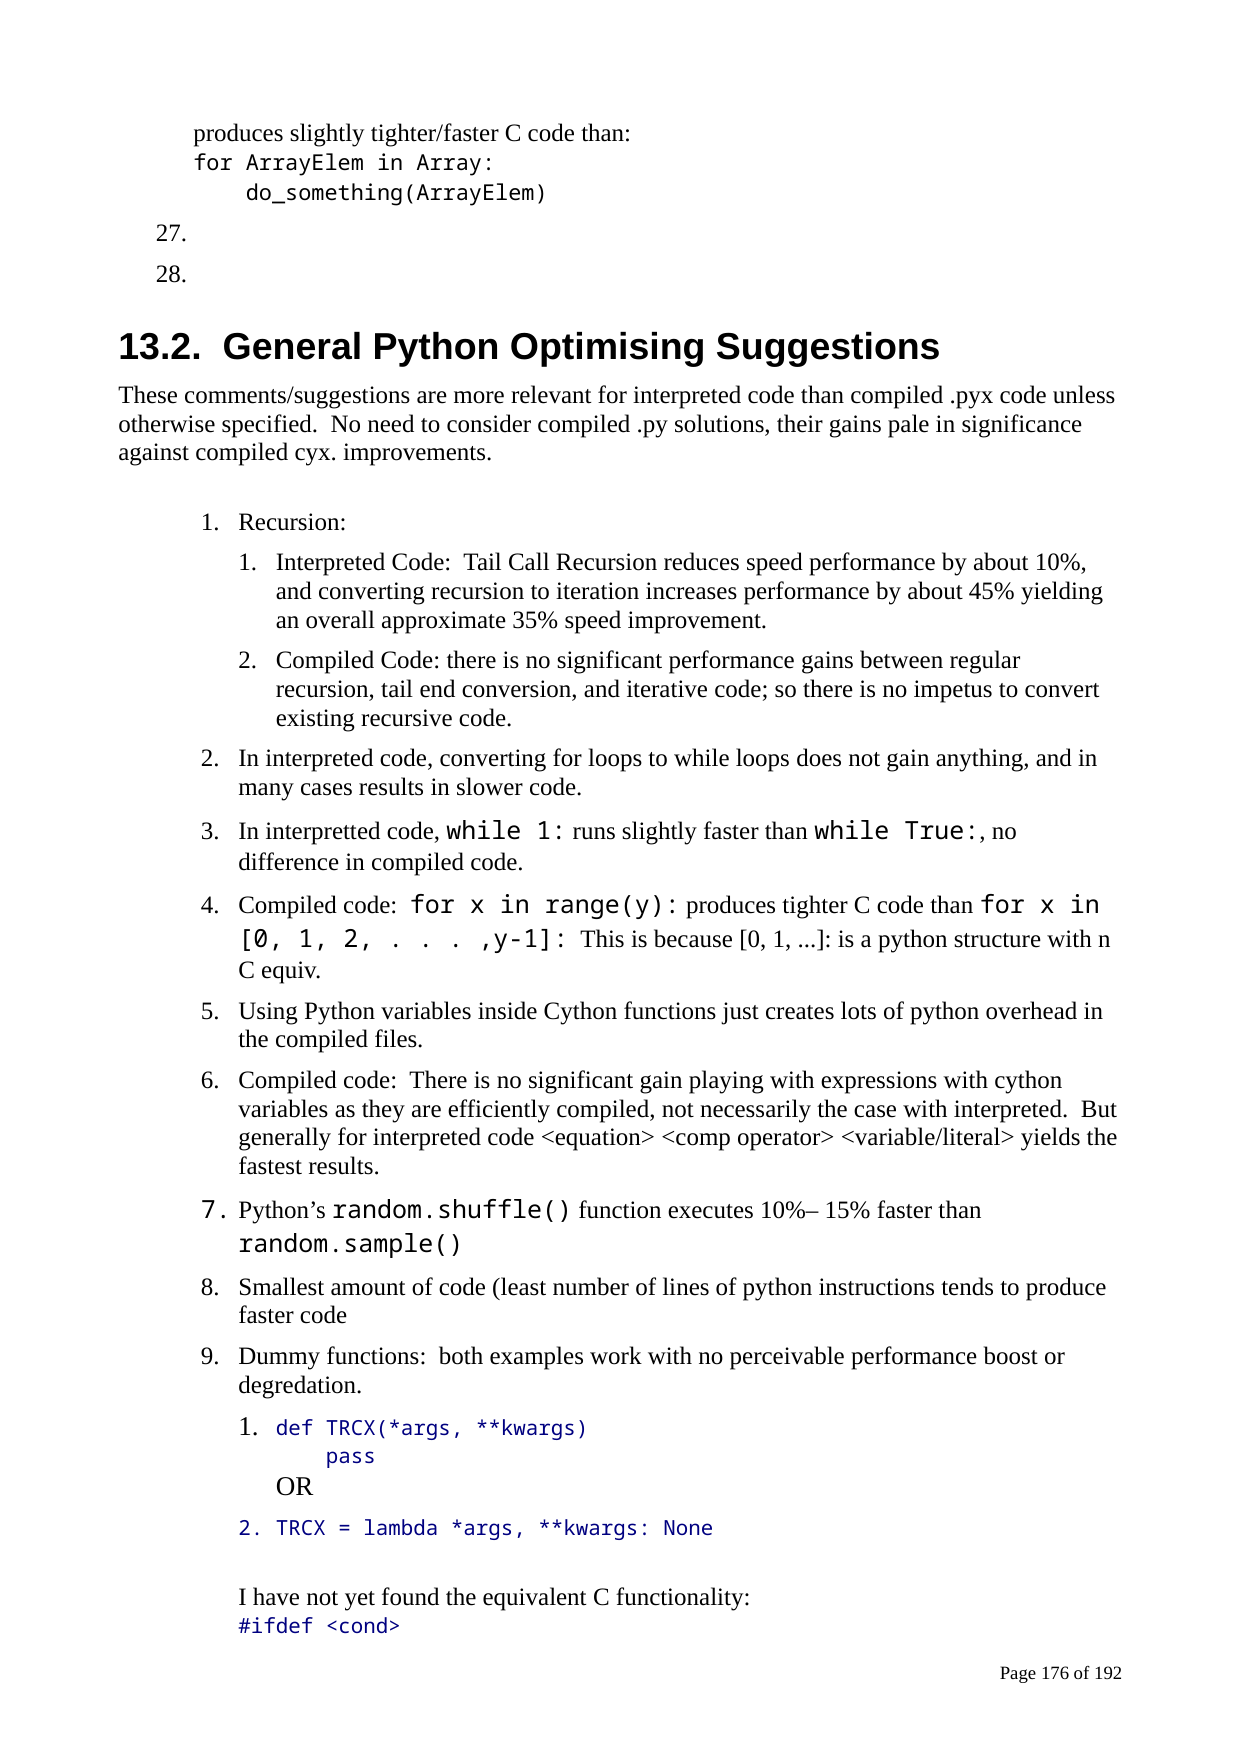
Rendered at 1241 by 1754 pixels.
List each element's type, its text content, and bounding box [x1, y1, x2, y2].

list I have not yet found the equivalent C functionality: #ifdef <cond> [201, 1553, 1122, 1639]
list In interpretted code, while 1: runs slightly faster than while True:, no difference in compiled code. [201, 812, 1122, 875]
list Dummy functions: both examples work with no perceivable performance boost or degredation. [201, 1341, 1122, 1398]
list Compiled Code: there is no significant performance gains between regular recursion, tail end conversion, and iterative code; so there is no impetus to convert existing recursive code. [238, 645, 1122, 731]
list Python’s random.shuffle() function executes 10%– 15% faster than random.sample() [201, 1192, 1122, 1260]
list TRCX = lambda *args, **kwargs: None [238, 1513, 1122, 1541]
subtitle General Python Optimising Suggestions [118, 324, 1122, 367]
text These comments/suggestions are more relevant for interpreted code than compiled .pyx code unless otherwise specified. No need to consider compiled .py solutions, their gains pale in significance against compiled cyx. improvements. [118, 380, 1122, 466]
list Compiled code: for x in range(y): produces tighter C code than for x in [0, 1, 2, . . . ,y-1]: This is because [0, 1, ...]: is a python structure with n C equiv. [201, 887, 1122, 984]
list Interpreted Code: Tail Call Recursion reduces speed performance by about 10%, and converting recursion to iteration increases performance by about 45% yielding an overall approximate 35% speed improvement. [238, 547, 1122, 633]
list Using Python variables inside Cython functions just creates lots of python overhead in the compiled files. [201, 996, 1122, 1053]
list Recursion: [201, 507, 1122, 535]
list def TRCX(*args, **kwargs) pass OR [238, 1410, 1122, 1501]
list Smallest amount of code (least number of lines of python instructions tends to produce faster code [201, 1272, 1122, 1329]
list In interpreted code, converting for loops to while loops does not gain anything, and in many cases results in slower code. [201, 743, 1122, 801]
list Compiled code: There is no significant gain playing with expressions with cython variables as they are efficiently compiled, not necessarily the case with interpreted. But generally for interpreted code <equation> <comp operator> <variable/literal> yields the fastest results. [201, 1065, 1122, 1180]
list produces slightly tighter/faster C code than: for ArrayElem in Array: do_something(ArrayElem) [156, 118, 1122, 206]
